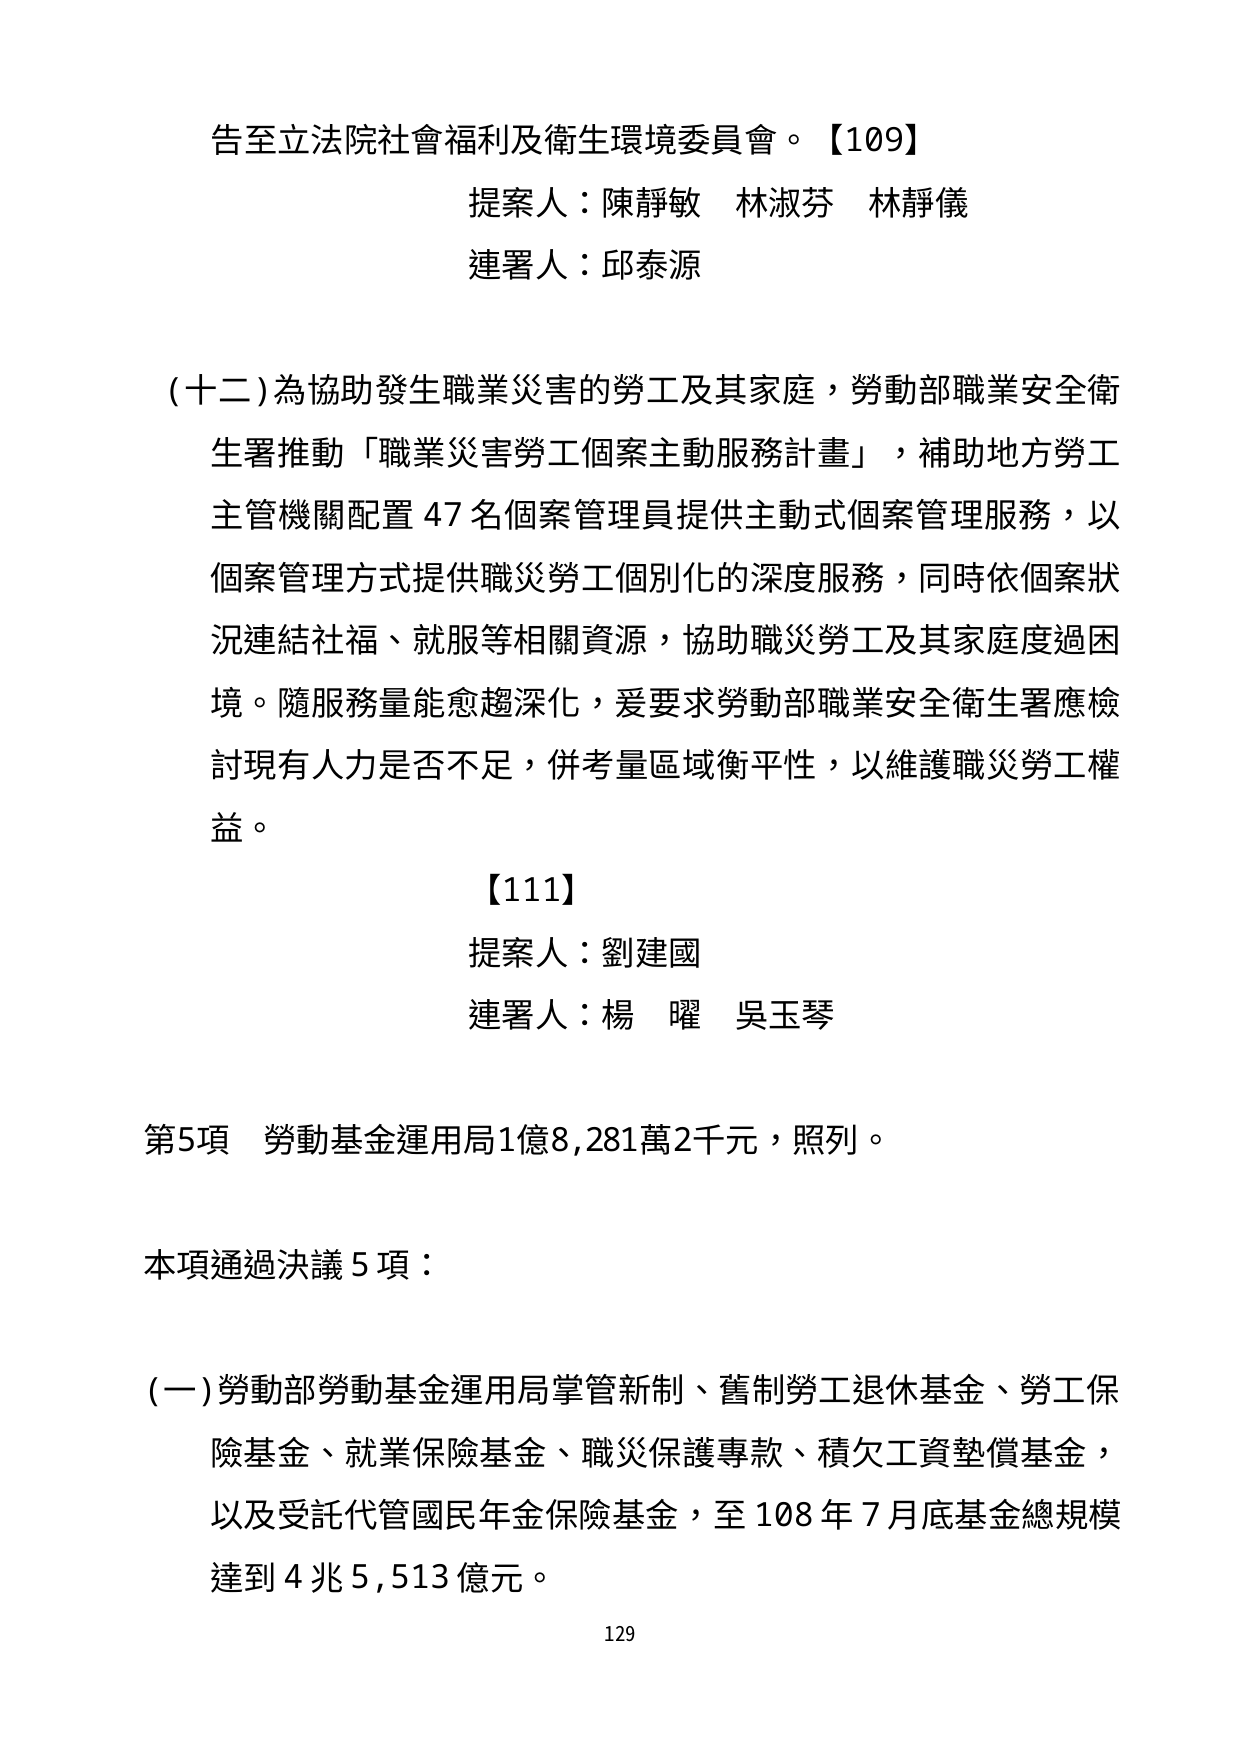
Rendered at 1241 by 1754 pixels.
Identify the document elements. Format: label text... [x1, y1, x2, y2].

text 連署人：楊 曜 吳玉琴 [468, 972, 1122, 1034]
text 提案人：劉建國 [468, 909, 1122, 972]
text (十二)為協助發生職業災害的勞工及其家庭，勞動部職業安全衛生署推動「職業災害勞工個案主動服務計畫」，補助地方勞工主管機關配置47名個案管理員提供主動式個案管理服務，以個案管理方式提供職災勞工個別化的深度服務，同時依個案狀況連結社福、就服等相關資源，協助職災勞工及其家庭度過困境。隨服務量能愈趨深化，爰要求勞動部職業安全衛生署應檢討現有人力是否不足，併考量區域衡平性，以維護職災勞工權益。 [143, 347, 1122, 847]
text 告至立法院社會福利及衛生環境委員會。【109】 [211, 97, 1122, 159]
text 第5項 勞動基金運用局1億8,281萬2千元，照列。 [143, 1097, 1122, 1159]
text 連署人：邱泰源 [468, 222, 1122, 284]
text 提案人：陳靜敏 林淑芬 林靜儀 [468, 159, 1122, 222]
text 【111】 [468, 847, 1122, 909]
text 本項通過決議5項： [143, 1222, 1122, 1284]
text (一)勞動部勞動基金運用局掌管新制、舊制勞工退休基金、勞工保險基金、就業保險基金、職災保護專款、積欠工資墊償基金，以及受託代管國民年金保險基金，至108年7月底基金總規模達到4兆5,513億元。 [143, 1347, 1122, 1597]
